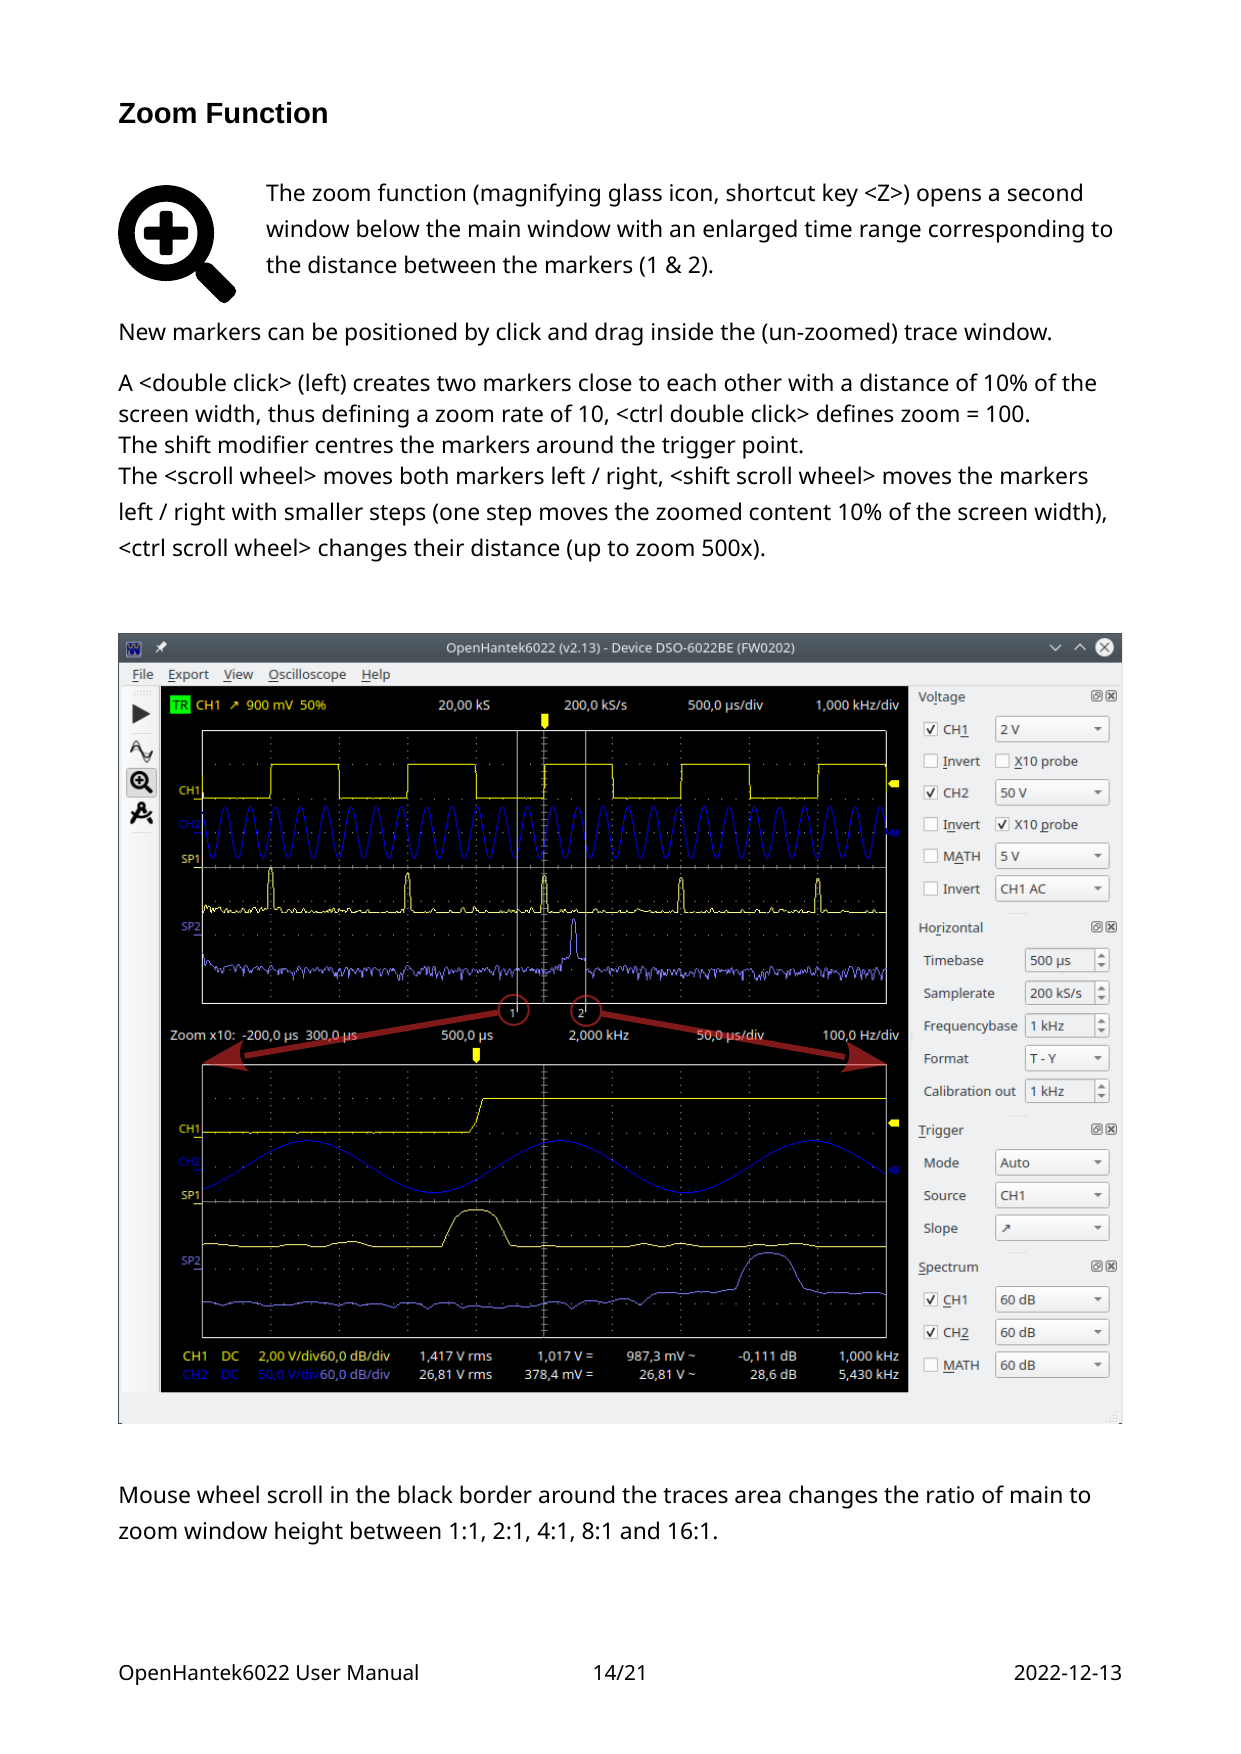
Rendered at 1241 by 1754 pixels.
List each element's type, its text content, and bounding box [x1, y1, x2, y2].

picture [118, 633, 1123, 1424]
subtitle A <double click> (left) creates two markers close to each other with a distance of 10% of the screen width, thus defining a zoom rate of 10, <ctrl double click> defines zoom = 100. [118, 367, 1122, 429]
subtitle Zoom Function [118, 96, 1122, 129]
subtitle The <scroll wheel> moves both markers left / right, <shift scroll wheel> moves the markers left / right with smaller steps (one step moves the zoomed content 10% of the screen width), <ctrl scroll wheel> changes their distance (up to zoom 500x). [118, 460, 1122, 563]
subtitle The shift modifier centres the markers around the trigger point. [118, 429, 1122, 460]
subtitle Mouse wheel scroll in the black border around the traces area changes the ratio of main to zoom window height between 1:1, 2:1, 4:1, 8:1 and 16:1. [118, 1479, 1122, 1546]
subtitle The zoom function (magnifying glass icon, shortcut key <Z>) opens a second window below the main window with an enlarged time range corresponding to the distance between the markers (1 & 2). New markers can be positioned by click and drag inside the (un-zoomed) trace window. [118, 177, 1122, 347]
